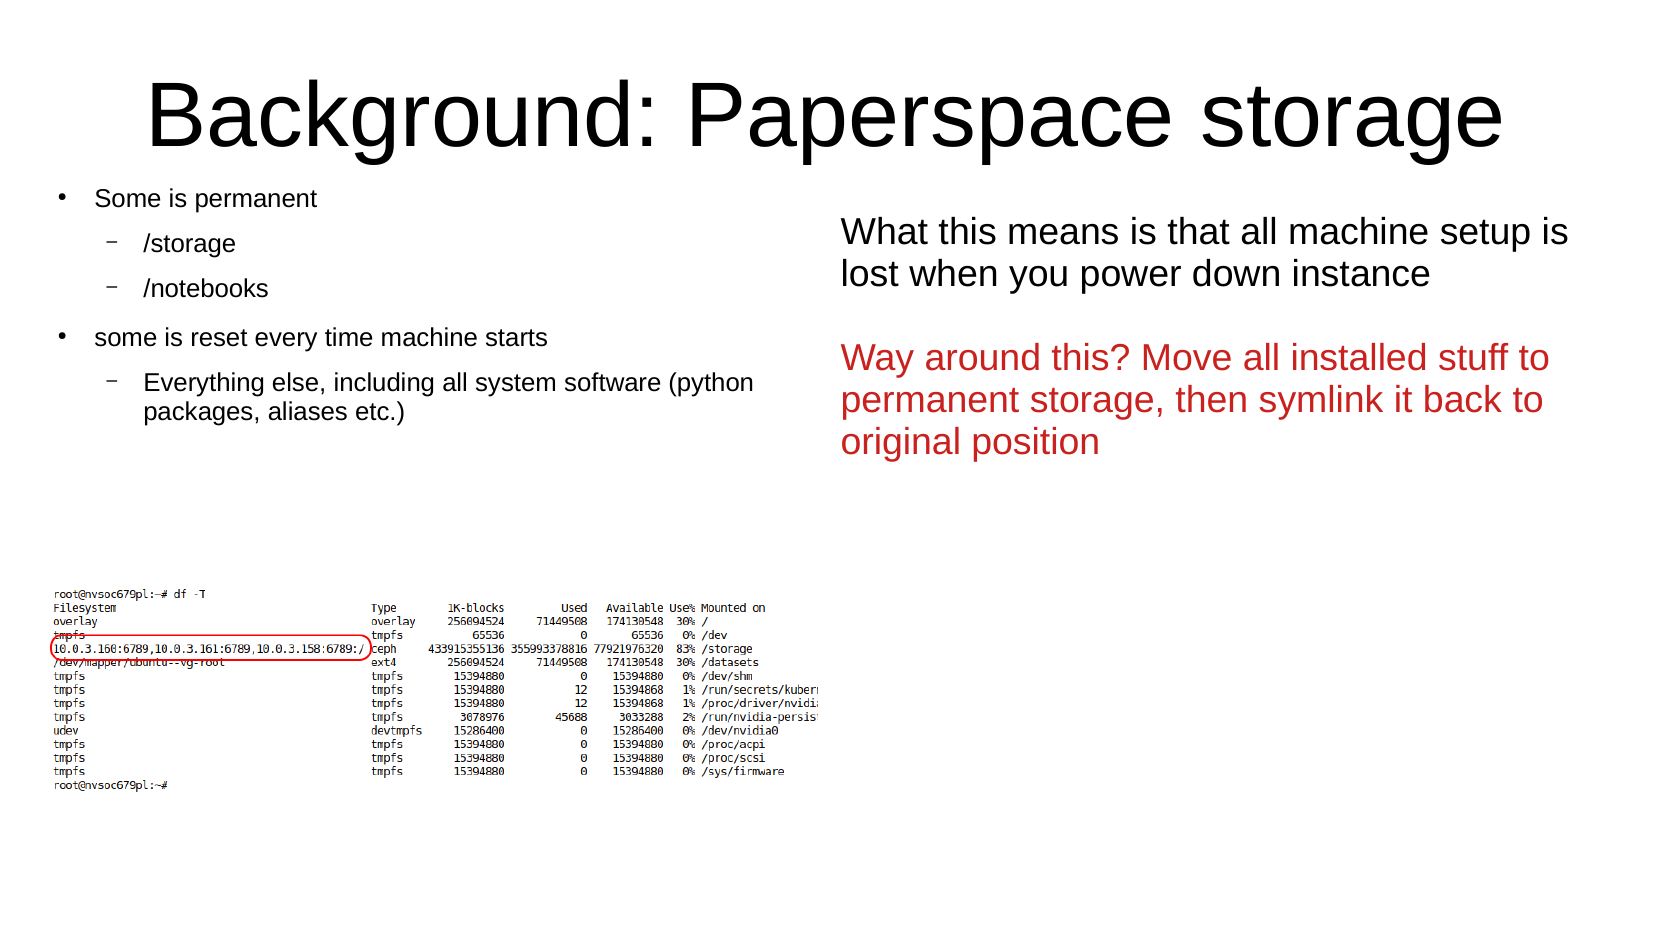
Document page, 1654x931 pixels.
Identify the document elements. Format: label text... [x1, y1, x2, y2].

title Background: Paperspace storage [82, 37, 1571, 193]
text_box What this means is that all machine setup is lost when you power down instance Way around this? Move all installed stuff to permanent storage, then symlink it back to original position [825, 203, 1587, 555]
picture [46, 585, 818, 795]
list Some is permanent /storage /notebooks some is reset every time machine starts Everything else, including all system software (python packages, aliases etc.) [45, 183, 764, 426]
